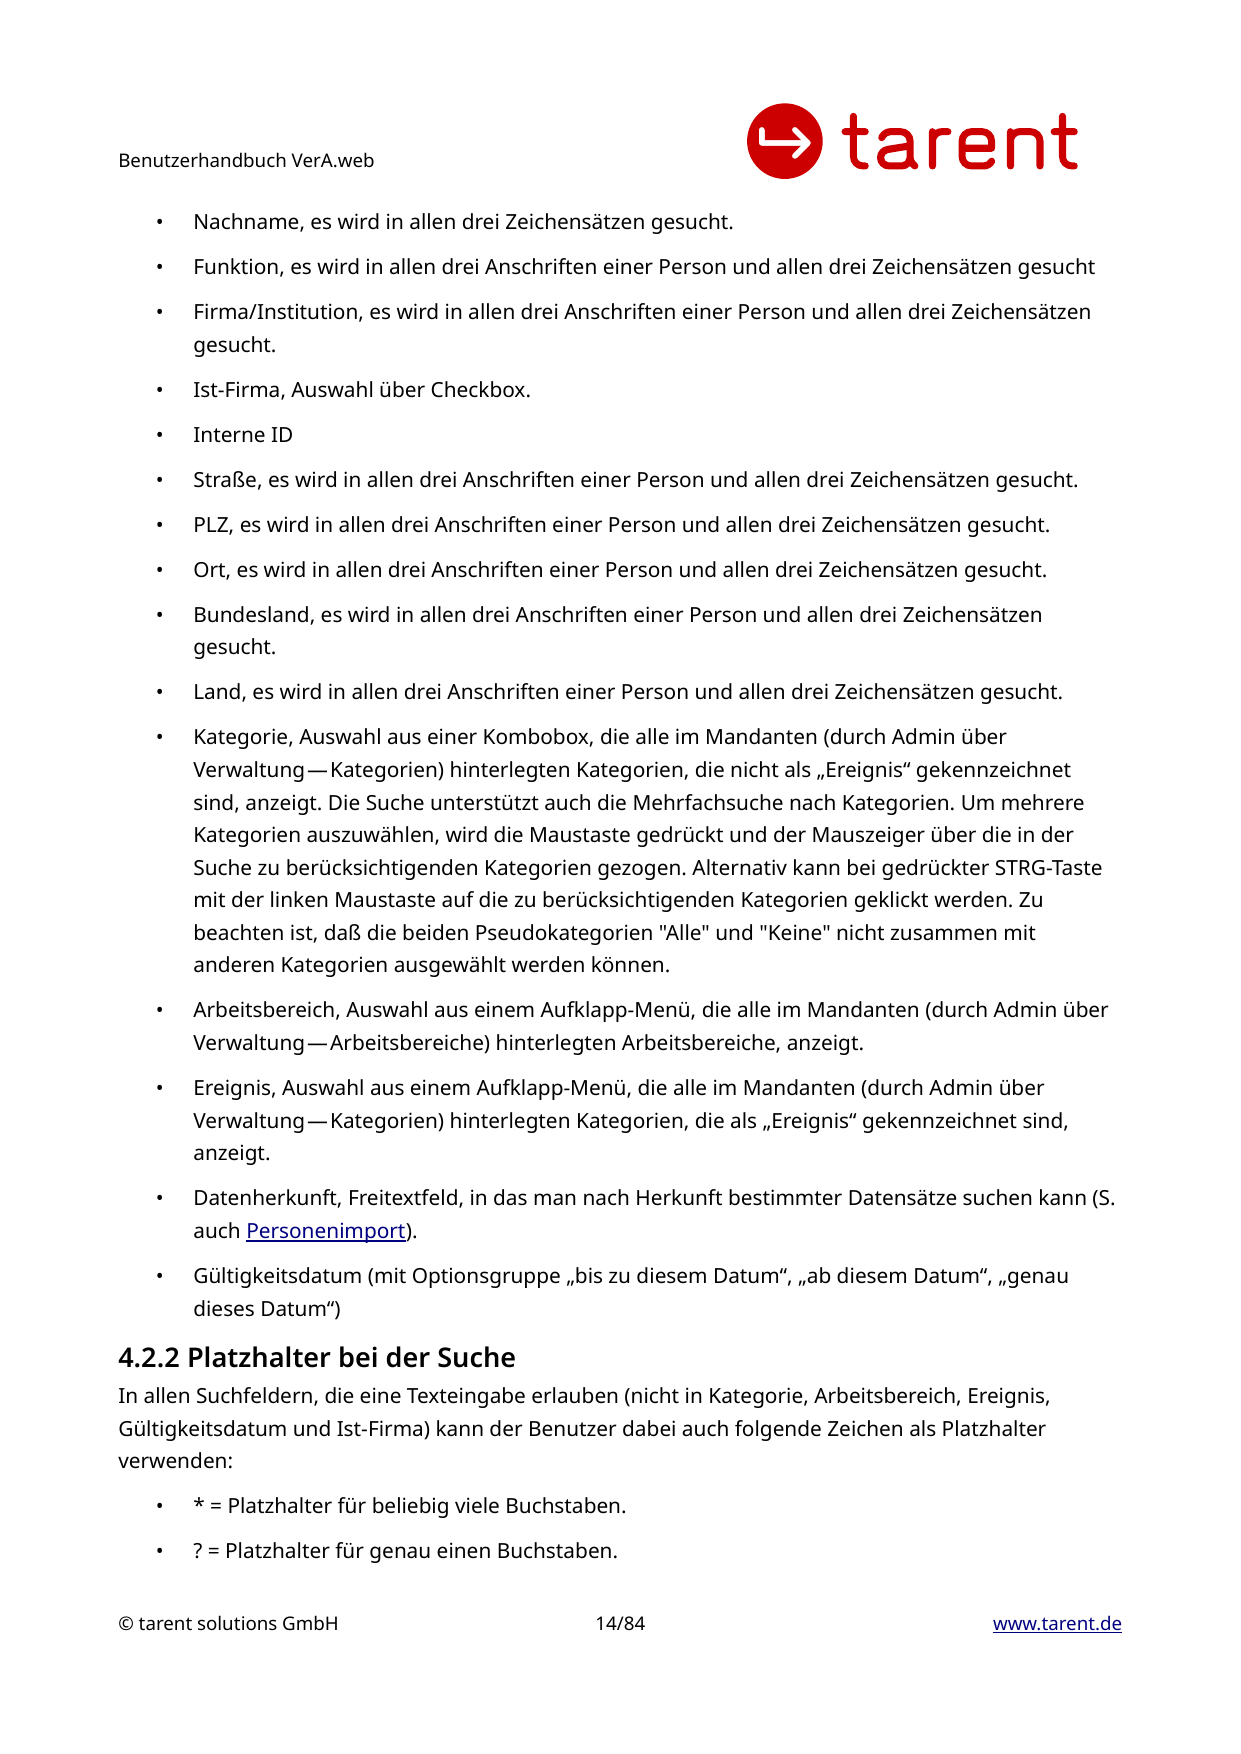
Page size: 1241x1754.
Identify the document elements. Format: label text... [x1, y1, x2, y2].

list Land, es wird in allen drei Anschriften einer Person und allen drei Zeichensätzen gesucht. [156, 677, 1122, 706]
list * = Platzhalter für beliebig viele Buchstaben. [156, 1491, 1122, 1520]
list Kategorie, Auswahl aus einer Kombobox, die alle im Mandanten (durch Admin über Verwaltung — Kategorien) hinterlegten Kategorien, die nicht als „Ereignis“ gekennzeichnet sind, anzeigt. Die Suche unterstützt auch die Mehrfachsuche nach Kategorien. Um mehrere Kategorien auszuwählen, wird die Maustaste gedrückt und der Mauszeiger über die in der Suche zu berücksichtigenden Kategorien gezogen. Alternativ kann bei gedrückter STRG-Taste mit der linken Maustaste auf die zu berücksichtigenden Kategorien geklickt werden. Zu beachten ist, daß die beiden Pseudokategorien "Alle" und "Keine" nicht zusammen mit anderen Kategorien ausgewählt werden können. [156, 722, 1122, 979]
list Gültigkeitsdatum (mit Optionsgruppe „bis zu diesem Datum“, „ab diesem Datum“, „genau dieses Datum“) [156, 1261, 1122, 1322]
list Ist-Firma, Auswahl über Checkbox. [156, 375, 1122, 403]
subtitle Platzhalter bei der Suche [118, 1339, 1122, 1376]
text In allen Suchfeldern, die eine Texteingabe erlauben (nicht in Kategorie, Arbeitsbereich, Ereignis, Gültigkeitsdatum und Ist-Firma) kann der Benutzer dabei auch folgende Zeichen als Platzhalter verwenden: [118, 1381, 1122, 1475]
list Datenherkunft, Freitextfeld, in das man nach Herkunft bestimmter Datensätze suchen kann (S. auch Personenimport). [156, 1183, 1122, 1244]
list Arbeitsbereich, Auswahl aus einem Aufklapp-Menü, die alle im Mandanten (durch Admin über Verwaltung — Arbeitsbereiche) hinterlegten Arbeitsbereiche, anzeigt. [156, 996, 1122, 1057]
list Funktion, es wird in allen drei Anschriften einer Person und allen drei Zeichensätzen gesucht [156, 252, 1122, 281]
list Ort, es wird in allen drei Anschriften einer Person und allen drei Zeichensätzen gesucht. [156, 555, 1122, 583]
list Straße, es wird in allen drei Anschriften einer Person und allen drei Zeichensätzen gesucht. [156, 465, 1122, 493]
list ? = Platzhalter für genau einen Buchstaben. [156, 1536, 1122, 1565]
list PLZ, es wird in allen drei Anschriften einer Person und allen drei Zeichensätzen gesucht. [156, 510, 1122, 538]
list Interne ID [156, 420, 1122, 448]
list Nachname, es wird in allen drei Zeichensätzen gesucht. [156, 207, 1122, 236]
list Bundesland, es wird in allen drei Anschriften einer Person und allen drei Zeichensätzen gesucht. [156, 600, 1122, 661]
list Firma/Institution, es wird in allen drei Anschriften einer Person und allen drei Zeichensätzen gesucht. [156, 297, 1122, 358]
list Ereignis, Auswahl aus einem Aufklapp-Menü, die alle im Mandanten (durch Admin über Verwaltung — Kategorien) hinterlegten Kategorien, die als „Ereignis“ gekennzeichnet sind, anzeigt. [156, 1073, 1122, 1167]
